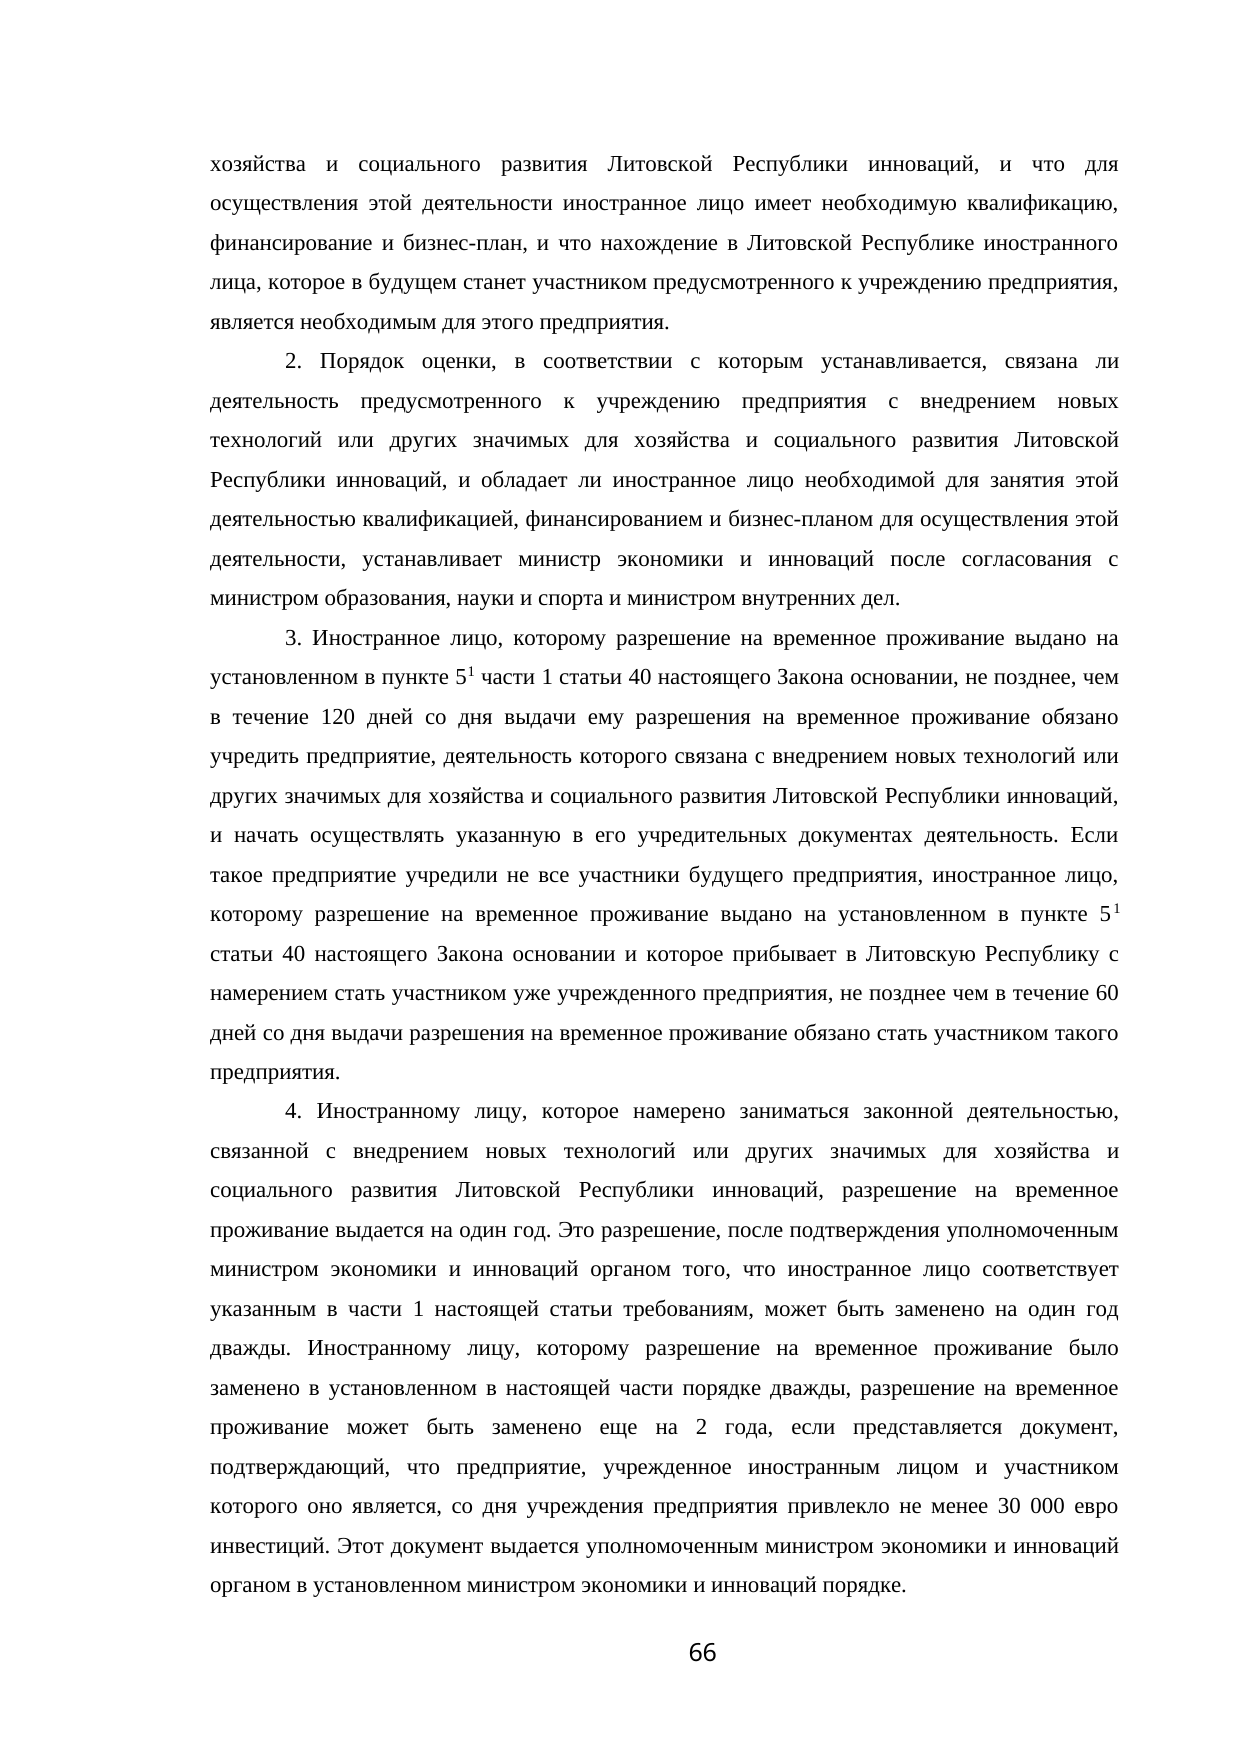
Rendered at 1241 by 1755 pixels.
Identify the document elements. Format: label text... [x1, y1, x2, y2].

text 3. Иностранное лицо, которому разрешение на временное проживание выдано на установленном в пункте 51 части 1 статьи 40 настоящего Закона основании, не позднее, чем в течение 120 дней со дня выдачи ему разрешения на временное проживание обязано учредить предприятие, деятельность которого связана с внедрением новых технологий или других значимых для хозяйства и социального развития Литовской Республики инноваций, и начать осуществлять указанную в его учредительных документах деятельность. Если такое предприятие учредили не все участники будущего предприятия, иностранное лицо, которому разрешение на временное проживание выдано на установленном в пункте 51 статьи 40 настоящего Закона основании и которое прибывает в Литовскую Республику с намерением стать участником уже учрежденного предприятия, не позднее чем в течение 60 дней со дня выдачи разрешения на временное проживание обязано стать участником такого предприятия. [210, 624, 1120, 1084]
text 4. Иностранному лицу, которое намерено заниматься законной деятельностью, связанной с внедрением новых технологий или других значимых для хозяйства и социального развития Литовской Республики инноваций, разрешение на временное проживание выдается на один год. Это разрешение, после подтверждения уполномоченным министром экономики и инноваций органом того, что иностранное лицо соответствует указанным в части 1 настоящей статьи требованиям, может быть заменено на один год дважды. Иностранному лицу, которому разрешение на временное проживание было заменено в установленном в настоящей части порядке дважды, разрешение на временное проживание может быть заменено еще на 2 года, если представляется документ, подтверждающий, что предприятие, учрежденное иностранным лицом и участником которого оно является, со дня учреждения предприятия привлекло не менее 30 000 евро инвестиций. Этот документ выдается уполномоченным министром экономики и инноваций органом в установленном министром экономики и инноваций порядке. [210, 1097, 1120, 1598]
text хозяйства и социального развития Литовской Республики инноваций, и что для осуществления этой деятельности иностранное лицо имеет необходимую квалификацию, финансирование и бизнес-план, и что нахождение в Литовской Республике иностранного лица, которое в будущем станет участником предусмотренного к учреждению предприятия, является необходимым для этого предприятия. [210, 150, 1120, 334]
text 2. Порядок оценки, в соответствии с которым устанавливается, связана ли деятельность предусмотренного к учреждению предприятия с внедрением новых технологий или других значимых для хозяйства и социального развития Литовской Республики инноваций, и обладает ли иностранное лицо необходимой для занятия этой деятельностью квалификацией, финансированием и бизнес-планом для осуществления этой деятельности, устанавливает министр экономики и инноваций после согласования с министром образования, науки и спорта и министром внутренних дел. [210, 347, 1120, 611]
